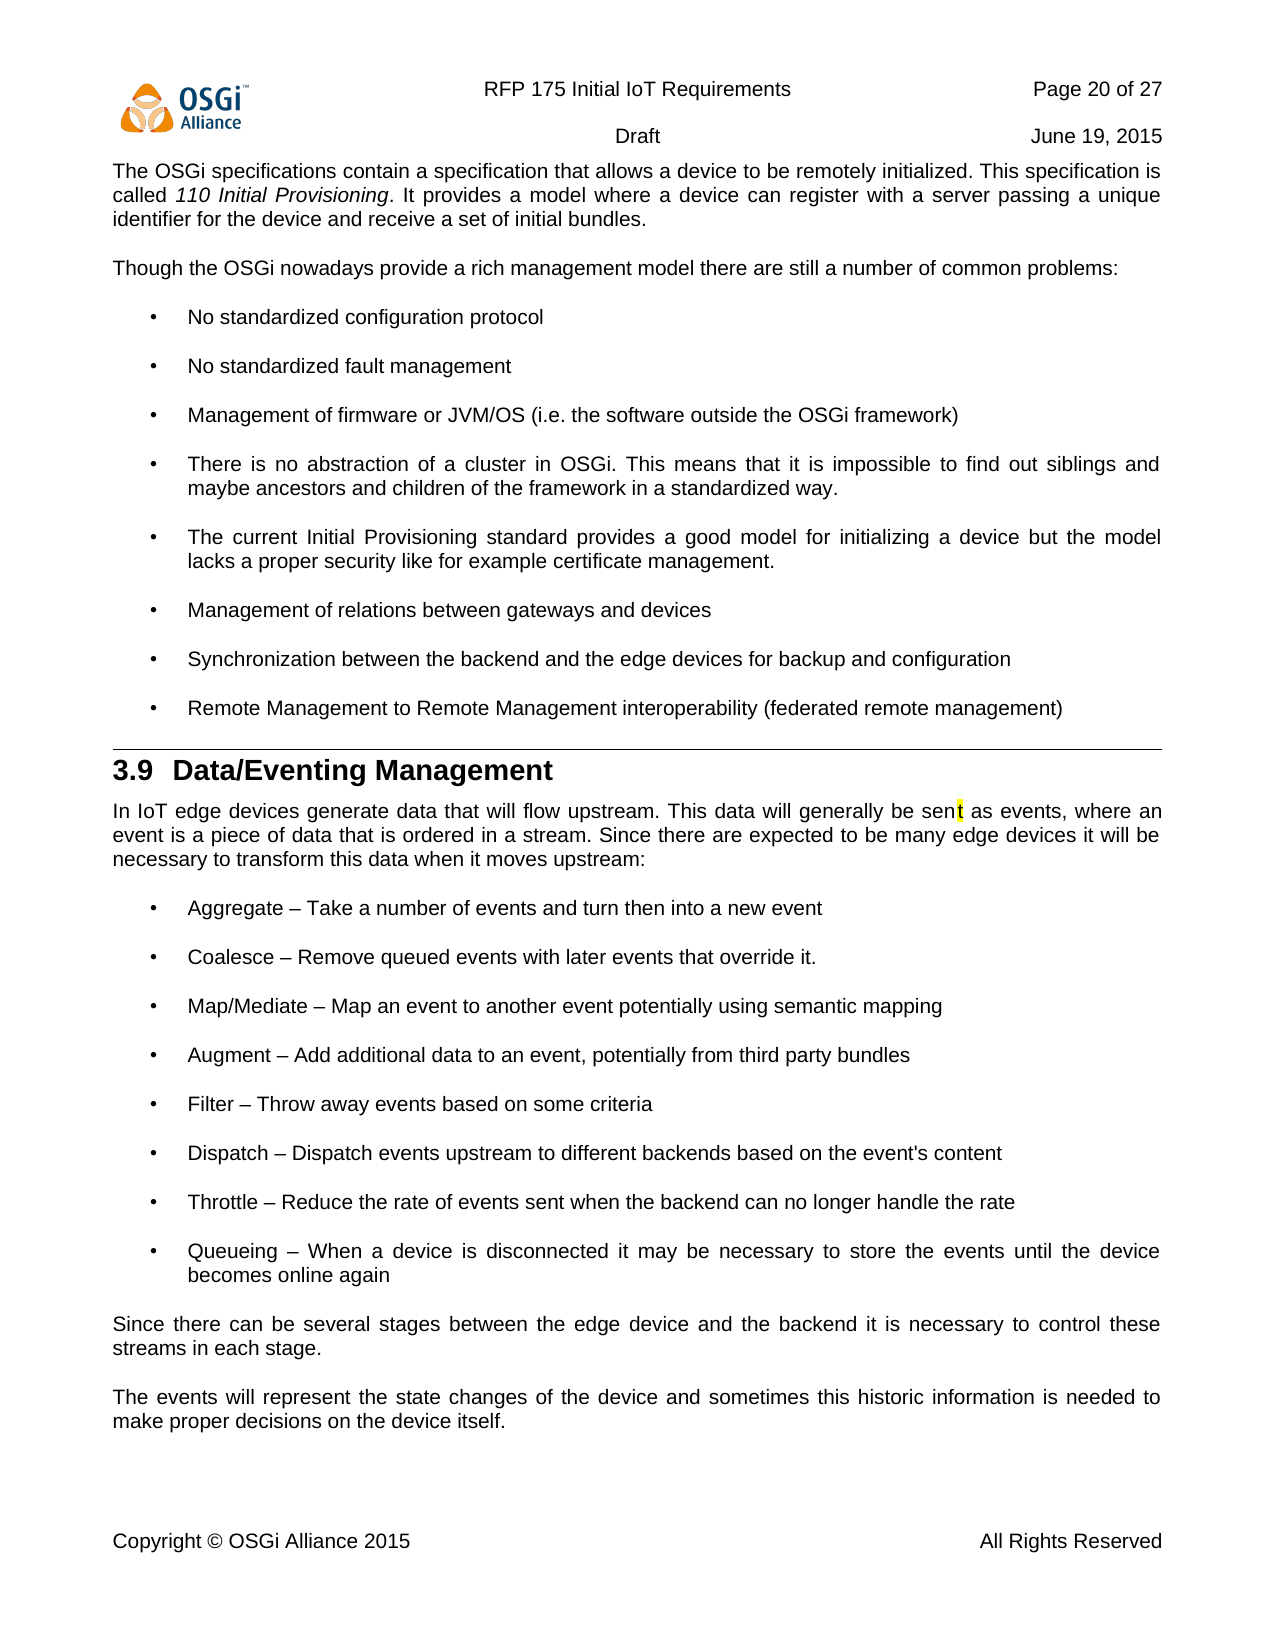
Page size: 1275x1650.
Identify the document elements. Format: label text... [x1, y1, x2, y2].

subtitle Data/Eventing Management [112, 750, 1162, 786]
list Throttle – Reduce the rate of events sent when the backend can no longer handle the rate [150, 1190, 1162, 1214]
text Though the OSGi nowadays provide a rich management model there are still a number of common problems: [112, 256, 1162, 280]
text The OSGi specifications contain a specification that allows a device to be remotely initialized. This specification is called 110 Initial Provisioning. It provides a model where a device can register with a server passing a unique identifier for the device and receive a set of initial bundles. [112, 159, 1162, 231]
list No standardized configuration protocol [150, 305, 1162, 329]
list No standardized fault management [150, 354, 1162, 378]
list Dispatch – Dispatch events upstream to different backends based on the event's content [150, 1141, 1162, 1165]
list Queueing – When a device is disconnected it may be necessary to store the events until the device becomes online again [150, 1239, 1162, 1287]
text In IoT edge devices generate data that will flow upstream. This data will generally be sent as events, where an event is a piece of data that is ordered in a stream. Since there are expected to be many edge devices it will be necessary to transform this data when it moves upstream: [112, 798, 1162, 870]
list The current Initial Provisioning standard provides a good model for initializing a device but the model lacks a proper security like for example certificate management. [150, 525, 1162, 573]
list Management of relations between gateways and devices [150, 598, 1162, 622]
picture [113, 76, 257, 140]
list Synchronization between the backend and the edge devices for backup and configuration [150, 647, 1162, 671]
list Filter – Throw away events based on some criteria [150, 1092, 1162, 1116]
text The events will represent the state changes of the device and sometimes this historic information is needed to make proper decisions on the device itself. [112, 1385, 1162, 1433]
text Since there can be several stages between the edge device and the backend it is necessary to control these streams in each stage. [112, 1312, 1162, 1360]
list Aggregate – Take a number of events and turn then into a new event [150, 895, 1162, 919]
list Remote Management to Remote Management interoperability (federated remote management) [150, 696, 1162, 720]
list Augment – Add additional data to an event, potentially from third party bundles [150, 1043, 1162, 1067]
list Management of firmware or JVM/OS (i.e. the software outside the OSGi framework) [150, 403, 1162, 427]
list Coalesce – Remove queued events with later events that override it. [150, 944, 1162, 968]
list Map/Mediate – Map an event to another event potentially using semantic mapping [150, 993, 1162, 1018]
list There is no abstraction of a cluster in OSGi. This means that it is impossible to find out siblings and maybe ancestors and children of the framework in a standardized way. [150, 452, 1162, 500]
